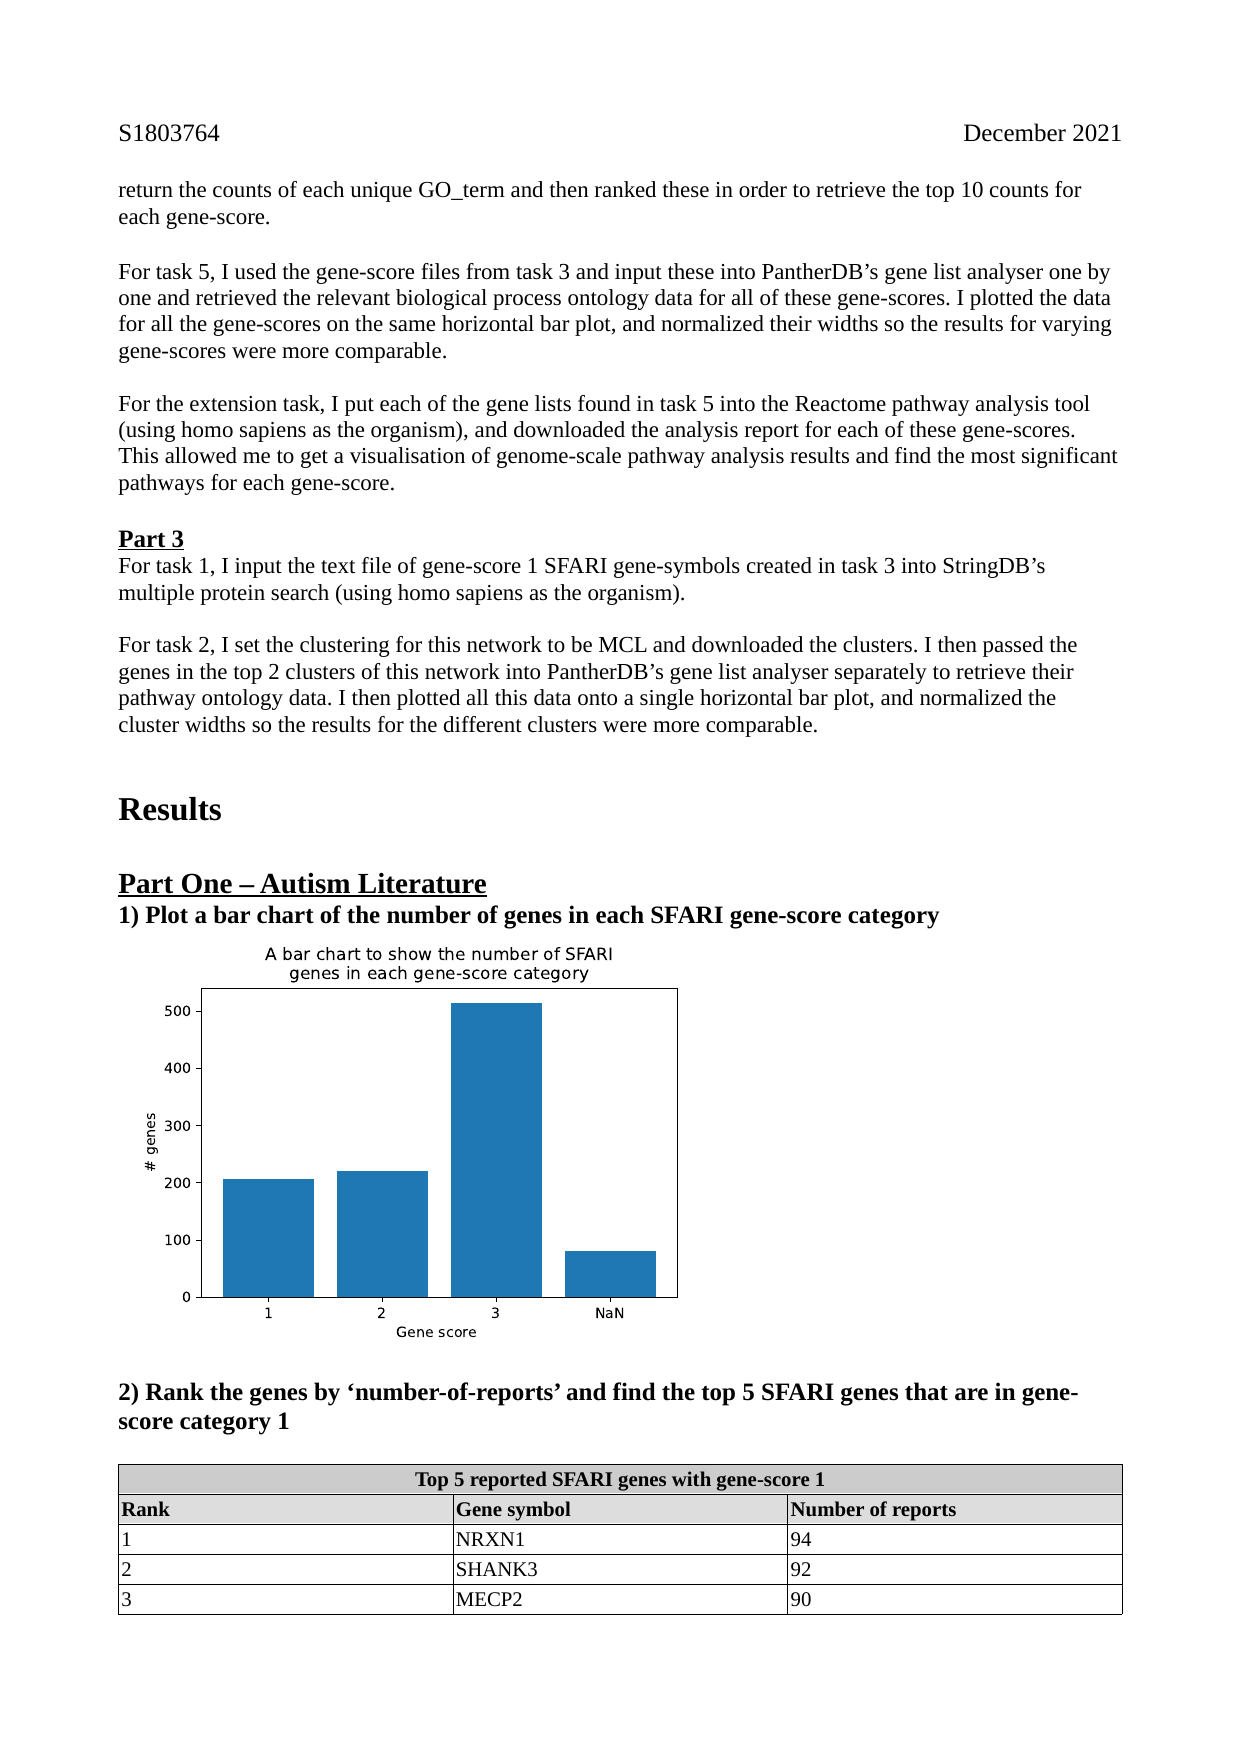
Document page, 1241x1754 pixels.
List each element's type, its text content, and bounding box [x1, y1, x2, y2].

table_cell 1 [119, 1525, 453, 1553]
table_cell Number of reports [788, 1495, 1122, 1523]
text 2) Rank the genes by ‘number-of-reports’ and find the top 5 SFARI genes that are in gene-score category 1 [118, 1377, 1122, 1463]
table_cell 92 [788, 1555, 1122, 1583]
table_cell NRXN1 [454, 1525, 787, 1553]
table_cell SHANK3 [454, 1555, 787, 1583]
table_cell 2 [119, 1555, 453, 1583]
table_cell Rank [119, 1495, 453, 1523]
text 1) Plot a bar chart of the number of genes in each SFARI gene-score category [118, 900, 1122, 1377]
text For task 5, I used the gene-score files from task 3 and input these into PantherDB’s gene list analyser one by one and retrieved the relevant biological process ontology data for all of these gene-scores. I plotted the data for all the gene-scores on the same horizontal bar plot, and normalized their widths so the results for varying gene-scores were more comparable. For the extension task, I put each of the gene lists found in task 5 into the Reactome pathway analysis tool (using homo sapiens as the organism), and downloaded the analysis report for each of these gene-scores. This allowed me to get a visualisation of genome-scale pathway analysis results and find the most significant pathways for each gene-score. [118, 258, 1122, 524]
text Part 3 For task 1, I input the text file of gene-score 1 SFARI gene-symbols created in task 3 into StringDB’s multiple protein search (using homo sapiens as the organism). For task 2, I set the clustering for this network to be MCL and downloaded the clusters. I then passed the genes in the top 2 clusters of this network into PantherDB’s gene list analyser separately to retrieve their pathway ontology data. I then plotted all this data onto a single horizontal bar plot, and normalized the cluster widths so the results for the different clusters were more comparable. [118, 524, 1122, 737]
table_cell Gene symbol [454, 1495, 787, 1523]
table_cell MECP2 [454, 1585, 787, 1613]
table_header Top 5 reported SFARI genes with gene-score 1 [119, 1465, 1122, 1493]
table_cell 94 [788, 1525, 1122, 1553]
text return the counts of each unique GO_term and then ranked these in order to retrieve the top 10 counts for each gene-score. [118, 176, 1122, 229]
table_cell 3 [119, 1585, 453, 1613]
table_cell 90 [788, 1585, 1122, 1613]
text Part One – Autism Literature [118, 828, 1122, 900]
text Results [118, 790, 1122, 828]
